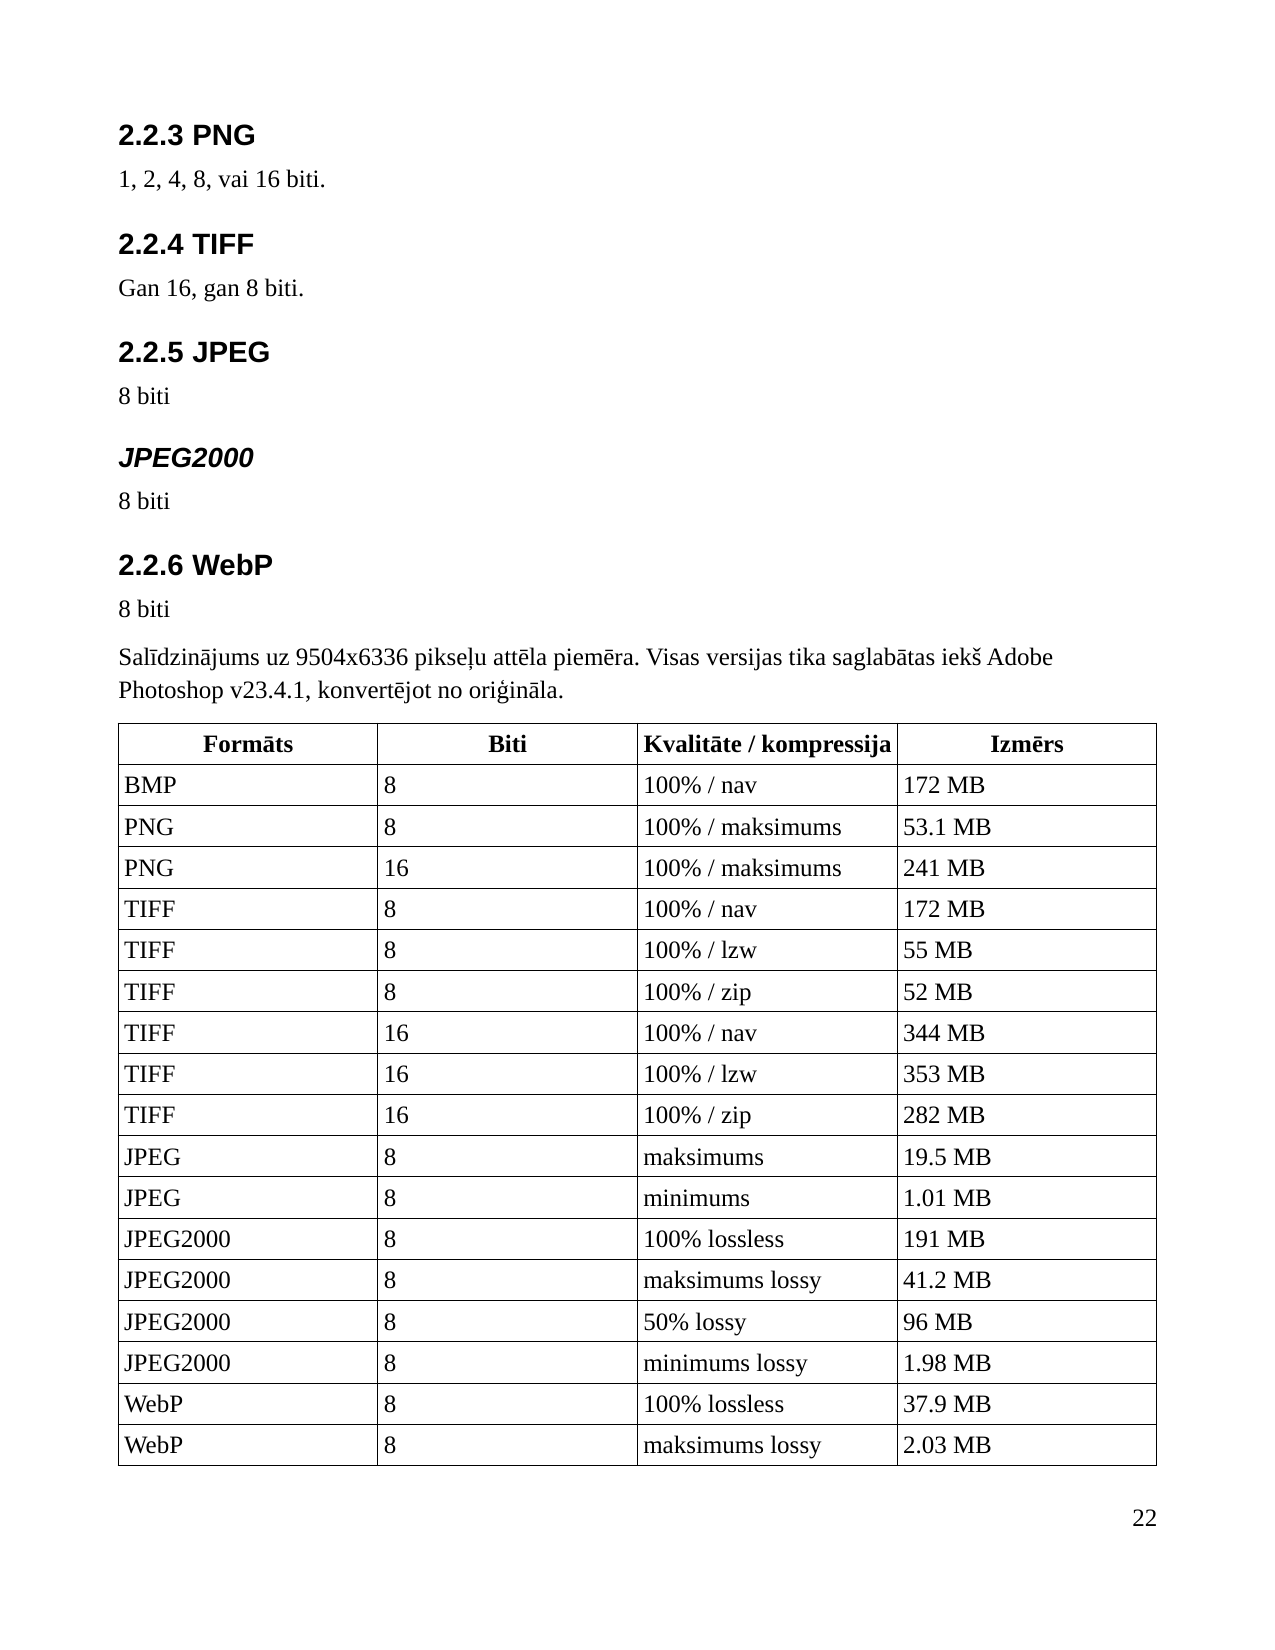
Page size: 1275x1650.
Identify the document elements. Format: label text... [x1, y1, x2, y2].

table_cell 100% / lzw [638, 930, 897, 970]
table_cell minimums [638, 1177, 897, 1217]
table_cell 55 MB [898, 930, 1156, 970]
subtitle PNG [118, 118, 1157, 152]
table_cell JPEG2000 [119, 1260, 377, 1300]
table_cell 16 [378, 1012, 637, 1052]
table_header Kvalitāte / kompressija [638, 724, 897, 764]
table_header Izmērs [898, 724, 1156, 764]
table_cell 53.1 MB [898, 806, 1156, 846]
table_cell 8 [378, 1136, 637, 1176]
table_cell maksimums lossy [638, 1425, 897, 1465]
table_cell 8 [378, 1219, 637, 1259]
table_cell 1.98 MB [898, 1342, 1156, 1382]
table_cell 2.03 MB [898, 1425, 1156, 1465]
table_cell 8 [378, 1384, 637, 1424]
subtitle JPEG [118, 335, 1157, 369]
table_cell 172 MB [898, 889, 1156, 929]
table_cell 100% / lzw [638, 1054, 897, 1094]
table_cell 8 [378, 1425, 637, 1465]
table_cell 16 [378, 1095, 637, 1135]
text 8 biti [118, 486, 1157, 514]
table_cell 100% lossless [638, 1384, 897, 1424]
table_cell PNG [119, 847, 377, 887]
table_cell 16 [378, 847, 637, 887]
table_cell JPEG2000 [119, 1301, 377, 1341]
table_cell 8 [378, 971, 637, 1011]
table_cell 16 [378, 1054, 637, 1094]
table_cell 100% / nav [638, 765, 897, 805]
table_cell 19.5 MB [898, 1136, 1156, 1176]
subtitle JPEG2000 [118, 441, 1157, 473]
table_cell 8 [378, 765, 637, 805]
table_cell 172 MB [898, 765, 1156, 805]
subtitle TIFF [118, 227, 1157, 260]
table_cell WebP [119, 1384, 377, 1424]
table_cell 100% / maksimums [638, 847, 897, 887]
table_cell 37.9 MB [898, 1384, 1156, 1424]
text 8 biti [118, 381, 1157, 410]
table_cell TIFF [119, 889, 377, 929]
table_cell 8 [378, 1342, 637, 1382]
table_cell WebP [119, 1425, 377, 1465]
table_cell 52 MB [898, 971, 1156, 1011]
table_cell 100% / zip [638, 1095, 897, 1135]
table_cell 8 [378, 1301, 637, 1341]
table_cell 41.2 MB [898, 1260, 1156, 1300]
table_cell TIFF [119, 930, 377, 970]
text 1, 2, 4, 8, vai 16 biti. [118, 164, 1157, 193]
table_cell PNG [119, 806, 377, 846]
table_cell TIFF [119, 1095, 377, 1135]
table_cell 241 MB [898, 847, 1156, 887]
table_cell 344 MB [898, 1012, 1156, 1052]
table_cell minimums lossy [638, 1342, 897, 1382]
table_cell JPEG [119, 1136, 377, 1176]
table_cell 50% lossy [638, 1301, 897, 1341]
table_cell 8 [378, 889, 637, 929]
table_cell 1.01 MB [898, 1177, 1156, 1217]
table_cell 100% / nav [638, 889, 897, 929]
table_cell BMP [119, 765, 377, 805]
subtitle WebP [118, 548, 1157, 582]
table_header Biti [378, 724, 637, 764]
table_cell maksimums lossy [638, 1260, 897, 1300]
text 8 biti [118, 594, 1157, 623]
table_cell 96 MB [898, 1301, 1156, 1341]
table_cell 100% / zip [638, 971, 897, 1011]
text Salīdzinājums uz 9504x6336 pikseļu attēla piemēra. Visas versijas tika saglabātas iekš Adobe Photoshop v23.4.1, konvertējot no oriģināla. [118, 642, 1157, 703]
table_cell 8 [378, 1177, 637, 1217]
table_cell JPEG2000 [119, 1219, 377, 1259]
table_cell JPEG [119, 1177, 377, 1217]
table_cell 282 MB [898, 1095, 1156, 1135]
table_cell TIFF [119, 1054, 377, 1094]
table_cell 191 MB [898, 1219, 1156, 1259]
table_header Formāts [119, 724, 377, 764]
table_cell 100% / nav [638, 1012, 897, 1052]
table_cell JPEG2000 [119, 1342, 377, 1382]
table_cell TIFF [119, 971, 377, 1011]
table_cell 353 MB [898, 1054, 1156, 1094]
table_cell 8 [378, 930, 637, 970]
table_cell TIFF [119, 1012, 377, 1052]
table_cell 8 [378, 806, 637, 846]
table_cell 8 [378, 1260, 637, 1300]
text Gan 16, gan 8 biti. [118, 273, 1157, 302]
table_cell 100% / maksimums [638, 806, 897, 846]
table_cell maksimums [638, 1136, 897, 1176]
table_cell 100% lossless [638, 1219, 897, 1259]
